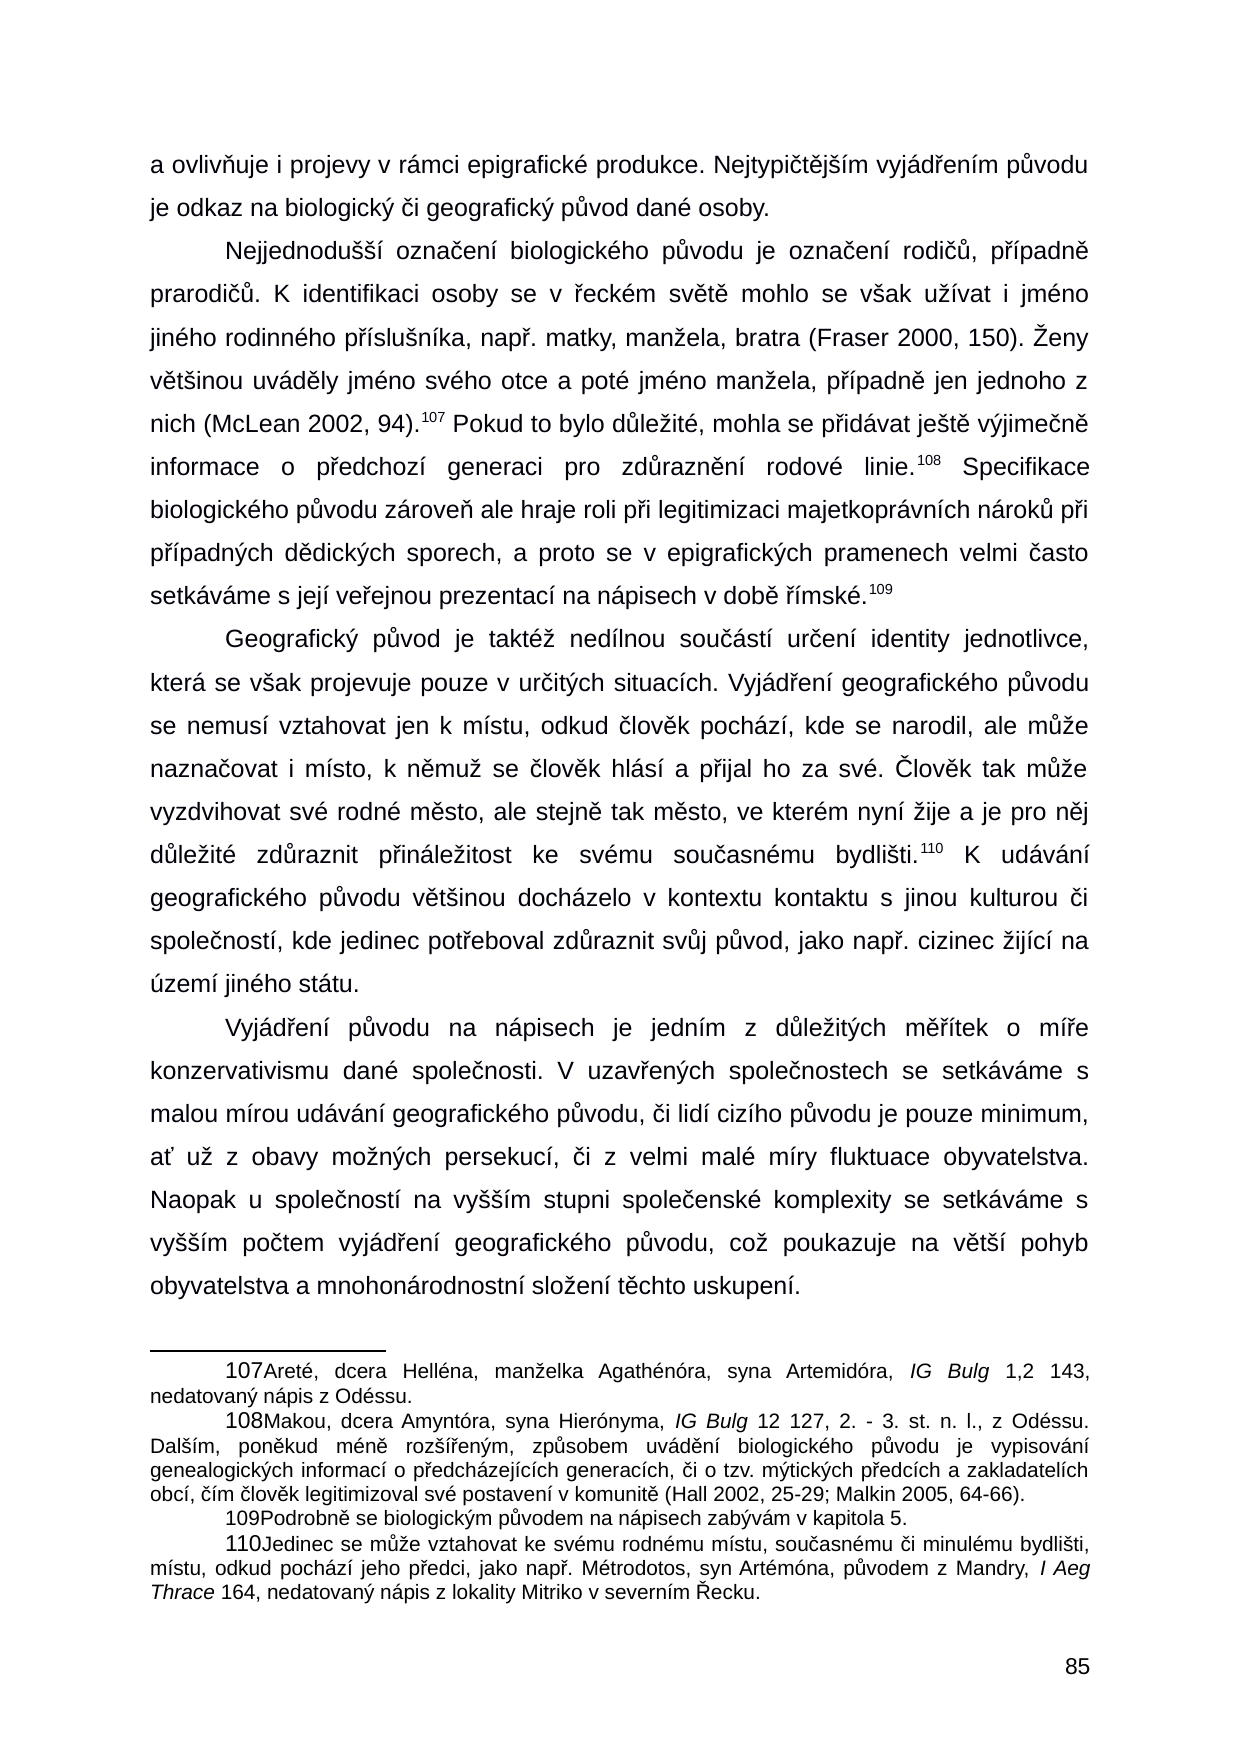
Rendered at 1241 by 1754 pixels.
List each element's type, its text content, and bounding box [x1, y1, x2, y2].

text Podrobně se biologickým původem na nápisech zabývám v kapitola 5. [150, 1506, 1090, 1530]
text Jedinec se může vztahovat ke svému rodnému místu, současnému či minulému bydlišti, místu, odkud pochází jeho předci, jako např. Métrodotos, syn Artémóna, původem z Mandry, I Aeg Thrace 164, nedatovaný nápis z lokality Mitriko v severním Řecku. [150, 1530, 1090, 1604]
text Geografický původ je taktéž nedílnou součástí určení identity jednotlivce, která se však projevuje pouze v určitých situacích. Vyjádření geografického původu se nemusí vztahovat jen k místu, odkud člověk pochází, kde se narodil, ale může naznačovat i místo, k němuž se člověk hlásí a přijal ho za své. Člověk tak může vyzdvihovat své rodné město, ale stejně tak město, ve kterém nyní žije a je pro něj důležité zdůraznit přináležitost ke svému současnému bydlišti. K udávání geografického původu většinou docházelo v kontextu kontaktu s jinou kulturou či společností, kde jedinec potřeboval zdůraznit svůj původ, jako např. cizinec žijící na území jiného státu. [150, 624, 1090, 998]
text Vyjádření původu na nápisech je jedním z důležitých měřítek o míře konzervativismu dané společnosti. V uzavřených společnostech se setkáváme s malou mírou udávání geografického původu, či lidí cizího původu je pouze minimum, ať už z obavy možných persekucí, či z velmi malé míry fluktuace obyvatelstva. Naopak u společností na vyšším stupni společenské komplexity se setkáváme s vyšším počtem vyjádření geografického původu, což poukazuje na větší pohyb obyvatelstva a mnohonárodnostní složení těchto uskupení. [150, 1012, 1090, 1300]
text a ovlivňuje i projevy v rámci epigrafické produkce. Nejtypičtějším vyjádřením původu je odkaz na biologický či geografický původ dané osoby. [150, 150, 1090, 222]
text Areté, dcera Helléna, manželka Agathénóra, syna Artemidóra, IG Bulg 1,2 143, nedatovaný nápis z Odéssu. [150, 1357, 1090, 1407]
text Makou, dcera Amyntóra, syna Hierónyma, IG Bulg 12 127, 2. - 3. st. n. l., z Odéssu. Dalším, poněkud méně rozšířeným, způsobem uvádění biologického původu je vypisování genealogických informací o předcházejících generacích, či o tzv. mýtických předcích a zakladatelích obcí, čím člověk legitimizoval své postavení v komunitě (Hall 2002, 25-29; Malkin 2005, 64-66). [150, 1407, 1090, 1506]
text Nejjednodušší označení biologického původu je označení rodičů, případně prarodičů. K identifikaci osoby se v řeckém světě mohlo se však užívat i jméno jiného rodinného příslušníka, např. matky, manžela, bratra (Fraser 2000, 150). Ženy většinou uváděly jméno svého otce a poté jméno manžela, případně jen jednoho z nich (McLean 2002, 94). Pokud to bylo důležité, mohla se přidávat ještě výjimečně informace o předchozí generaci pro zdůraznění rodové linie. Specifikace biologického původu zároveň ale hraje roli při legitimizaci majetkoprávních nároků při případných dědických sporech, a proto se v epigrafických pramenech velmi často setkáváme s její veřejnou prezentací na nápisech v době římské. [150, 236, 1090, 610]
